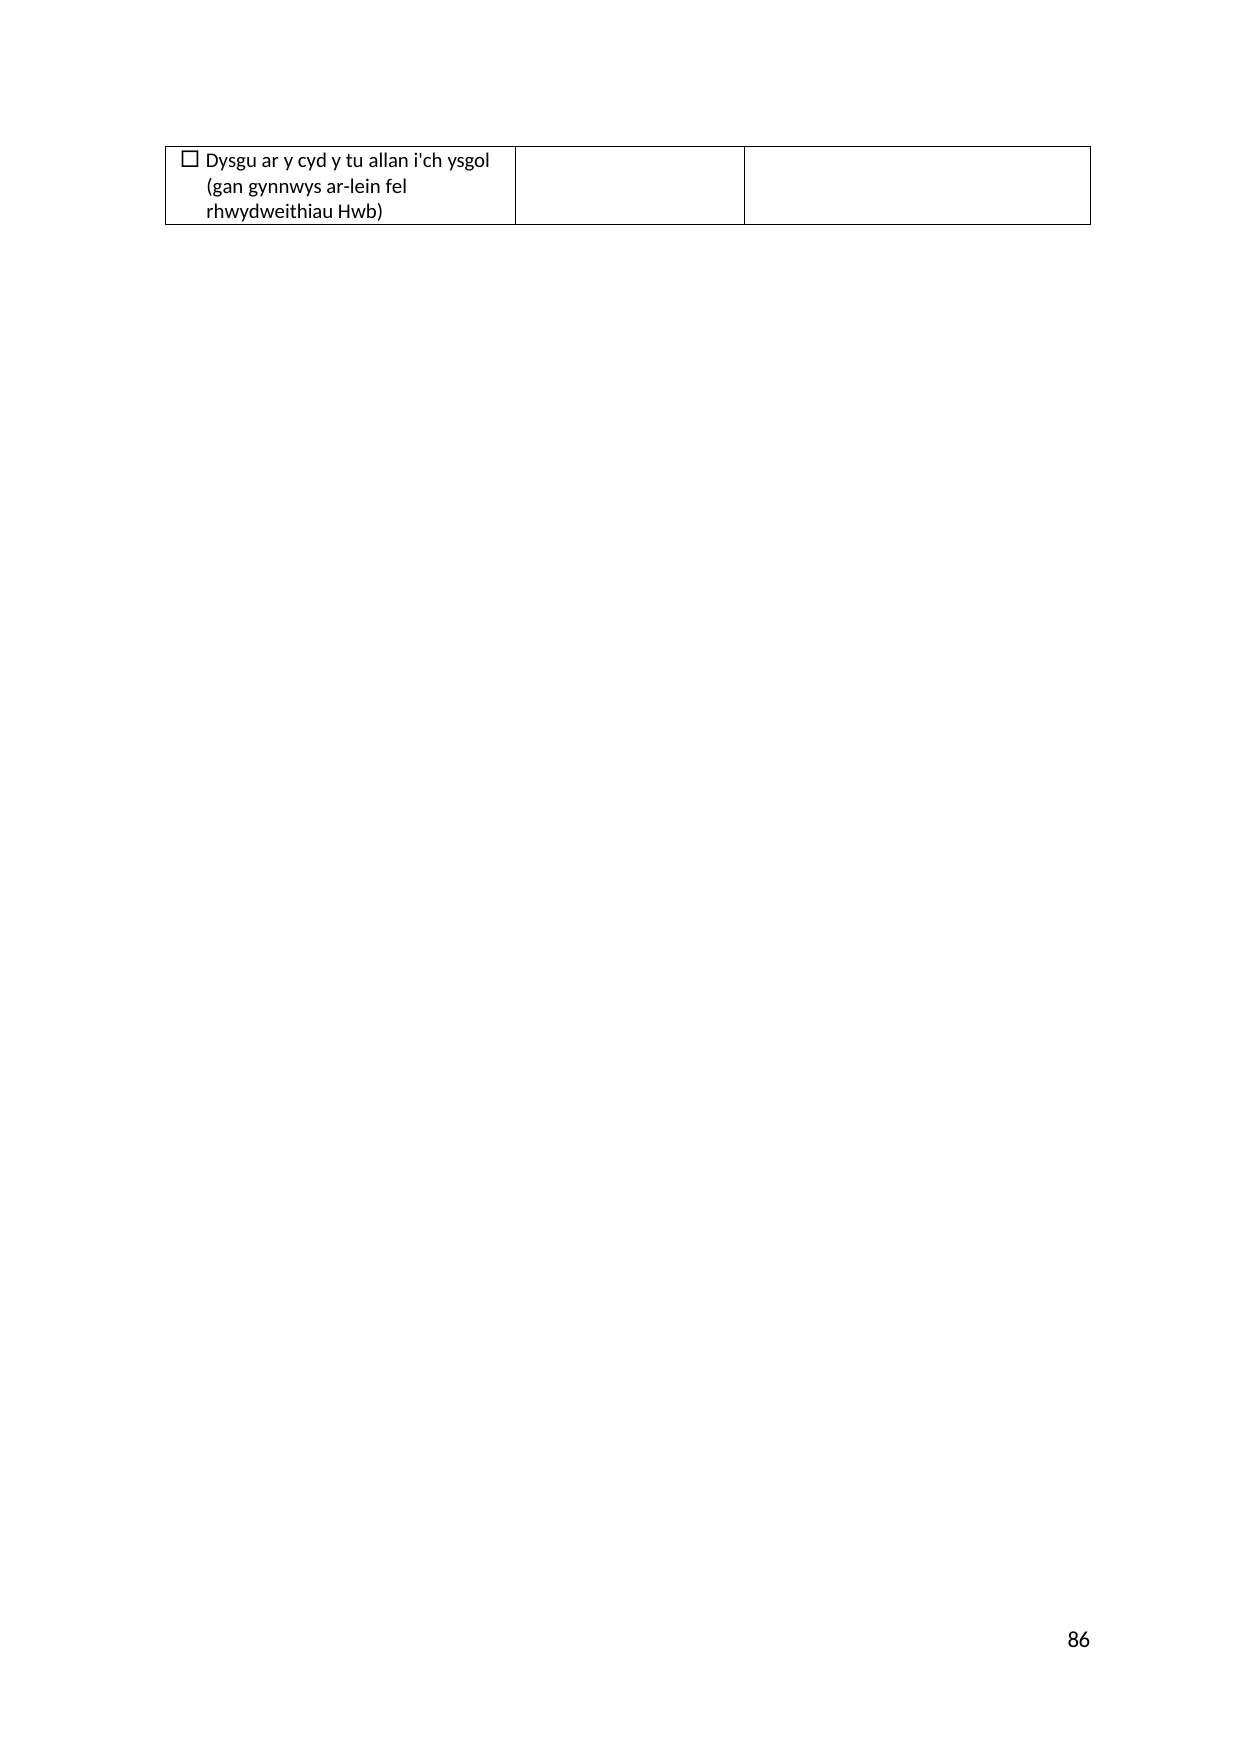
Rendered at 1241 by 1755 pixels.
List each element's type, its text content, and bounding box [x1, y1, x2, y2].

table_cell [516, 147, 744, 224]
table_cell [745, 147, 1090, 224]
table_cell  Dysgu ar y cyd y tu allan i'ch ysgol (gan gynnwys ar-lein fel rhwydweithiau Hwb) [166, 147, 515, 224]
